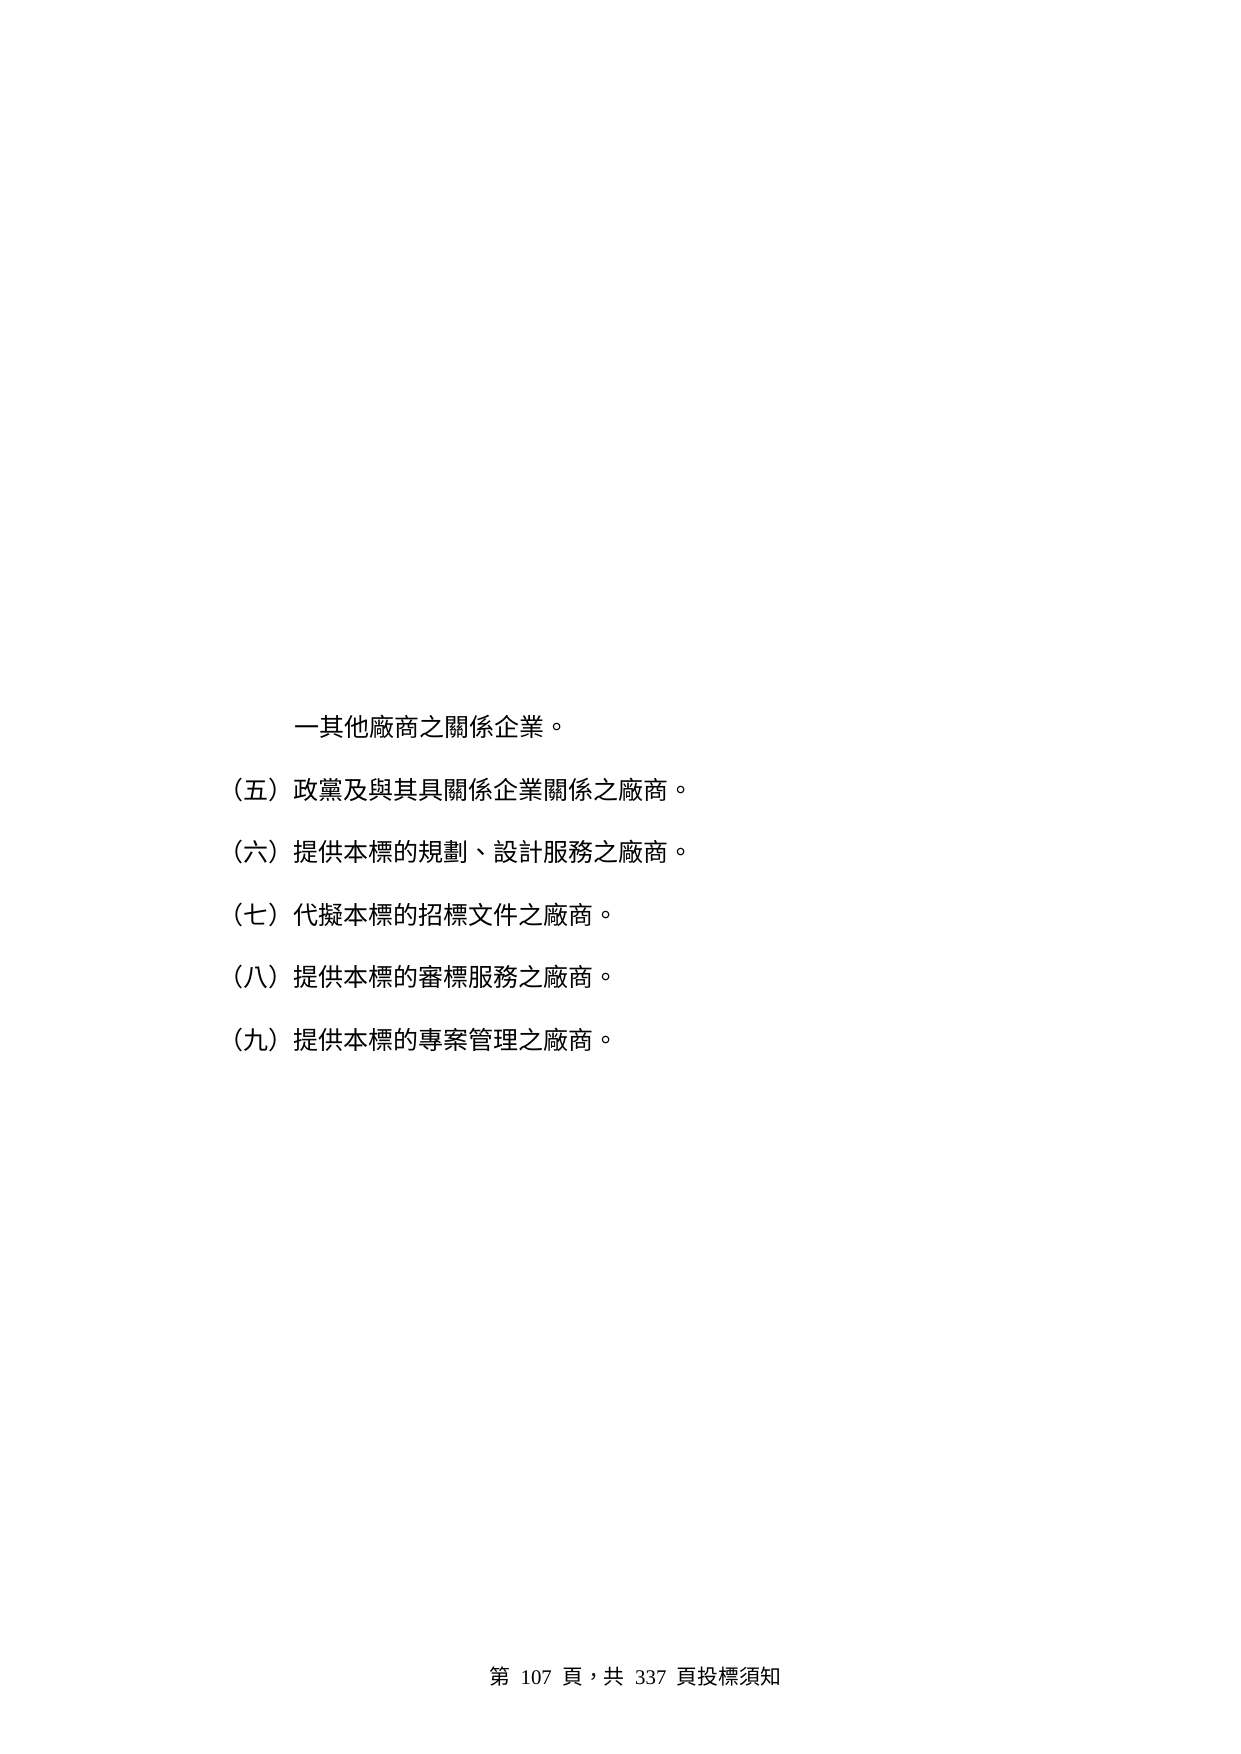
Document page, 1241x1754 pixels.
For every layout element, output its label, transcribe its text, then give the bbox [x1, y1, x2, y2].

text （八）提供本標的審標服務之廠商。 [218, 934, 1152, 997]
text 一其他廠商之關係企業。 [218, 684, 1152, 747]
text （九）提供本標的專案管理之廠商。 [218, 997, 1152, 1059]
text （七）代擬本標的招標文件之廠商。 [218, 872, 1152, 934]
text （五）政黨及與其具關係企業關係之廠商。 [218, 747, 1152, 809]
text （六）提供本標的規劃、設計服務之廠商。 [218, 809, 1152, 872]
